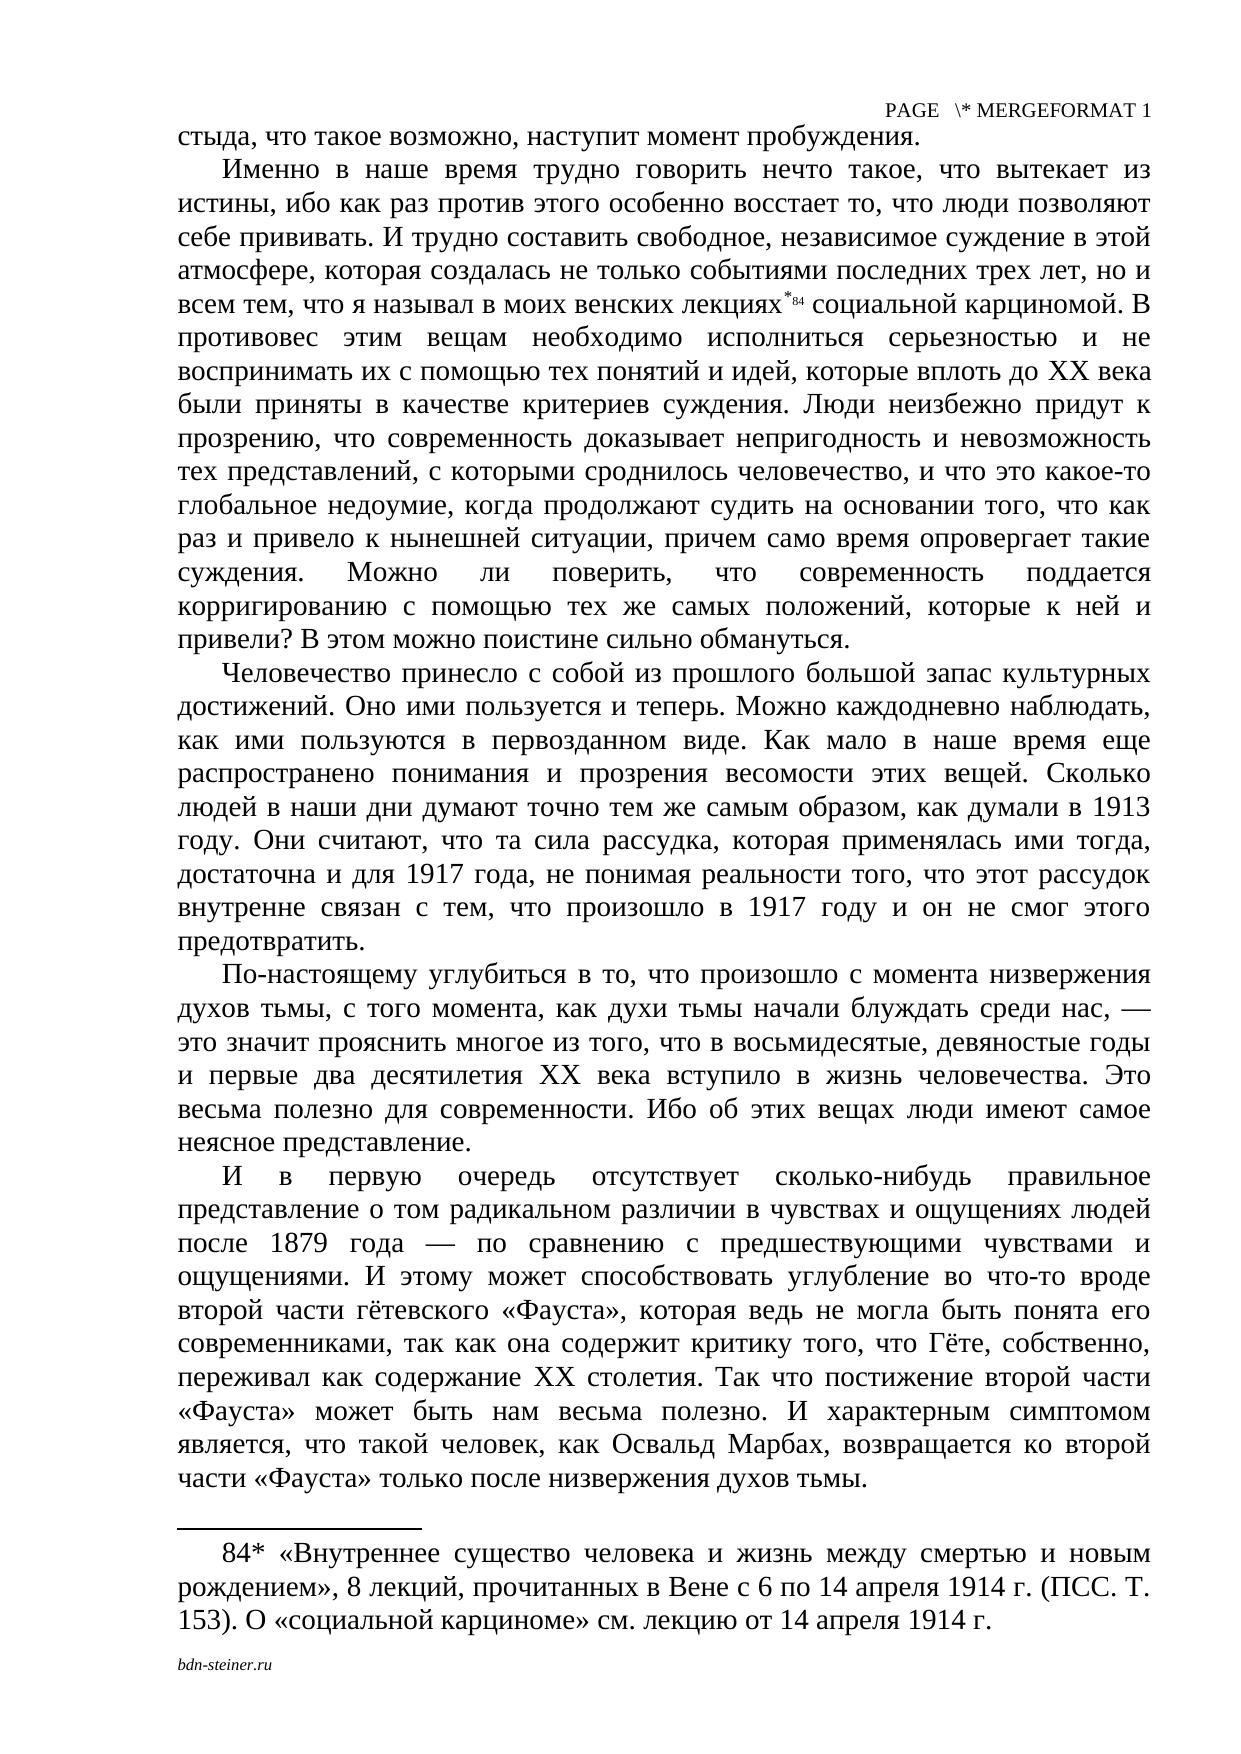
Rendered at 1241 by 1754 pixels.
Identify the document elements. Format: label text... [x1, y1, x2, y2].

text Именно в наше время трудно говорить нечто такое, что вытекает из истины, ибо как раз против этого особенно восстает то, что люди позволяют себе прививать. И трудно составить свободное, независимое суждение в этой атмосфере, которая создалась не только событиями последних трех лет, но и всем тем, что я называл в моих венских лекциях* социальной карциномой. В противовес этим вещам необходимо исполниться серьезностью и не воспринимать их с помощью тех понятий и идей, которые вплоть до XX века были приняты в качестве критериев суждения. Люди неизбежно придут к прозрению, что современность доказывает непригодность и невозможность тех представлений, с которыми сроднилось человечество, и что это какое-то глобальное недоумие, когда продолжают судить на основании того, что как раз и привело к нынешней ситуации, причем само время опровергает такие суждения. Можно ли поверить, что современность поддается корригированию с помощью тех же самых положений, которые к ней и привели? В этом можно поистине сильно обмануться. [177, 152, 1152, 655]
text И в первую очередь отсутствует сколько-нибудь правильное представление о том радикальном различии в чувствах и ощущениях людей после 1879 года — по сравнению с предшествующими чувствами и ощущениями. И этому может способствовать углубление во что-то вроде второй части гётевского «Фауста», которая ведь не могла быть понята его современниками, так как она содержит критику того, что Гёте, собственно, переживал как содержание XX столетия. Так что постижение второй части «Фауста» может быть нам весьма полезно. И характерным симптомом является, что такой человек, как Освальд Марбах, возвращается ко второй части «Фауста» только после низвержения духов тьмы. [177, 1158, 1152, 1493]
text стыда, что такое возможно, наступит момент пробуждения. [177, 118, 1152, 152]
text По-настоящему углубиться в то, что произошло с момента низвержения духов тьмы, с того момента, как духи тьмы начали блуждать среди нас, — это значит прояснить многое из того, что в восьмидесятые, девяностые годы и первые два десятилетия XX века вступило в жизнь человечества. Это весьма полезно для современности. Ибо об этих вещах люди имеют самое неясное представление. [177, 957, 1152, 1158]
text * «Внутреннее существо человека и жизнь между смертью и новым рождением», 8 лекций, прочитанных в Вене с 6 по 14 апреля 1914 г. (ПСС. Т. 153). О «социальной карциноме» см. лекцию от 14 апреля 1914 г. [177, 1535, 1152, 1636]
text Человечество принесло с собой из прошлого большой запас культурных достижений. Оно ими пользуется и теперь. Можно каждодневно наблюдать, как ими пользуются в первозданном виде. Как мало в наше время еще распространено понимания и прозрения весомости этих вещей. Сколько людей в наши дни думают точно тем же самым образом, как думали в 1913 году. Они считают, что та сила рассудка, которая применялась ими тогда, достаточна и для 1917 года, не понимая реальности того, что этот рассудок внутренне связан с тем, что произошло в 1917 году и он не смог этого предотвратить. [177, 655, 1152, 957]
